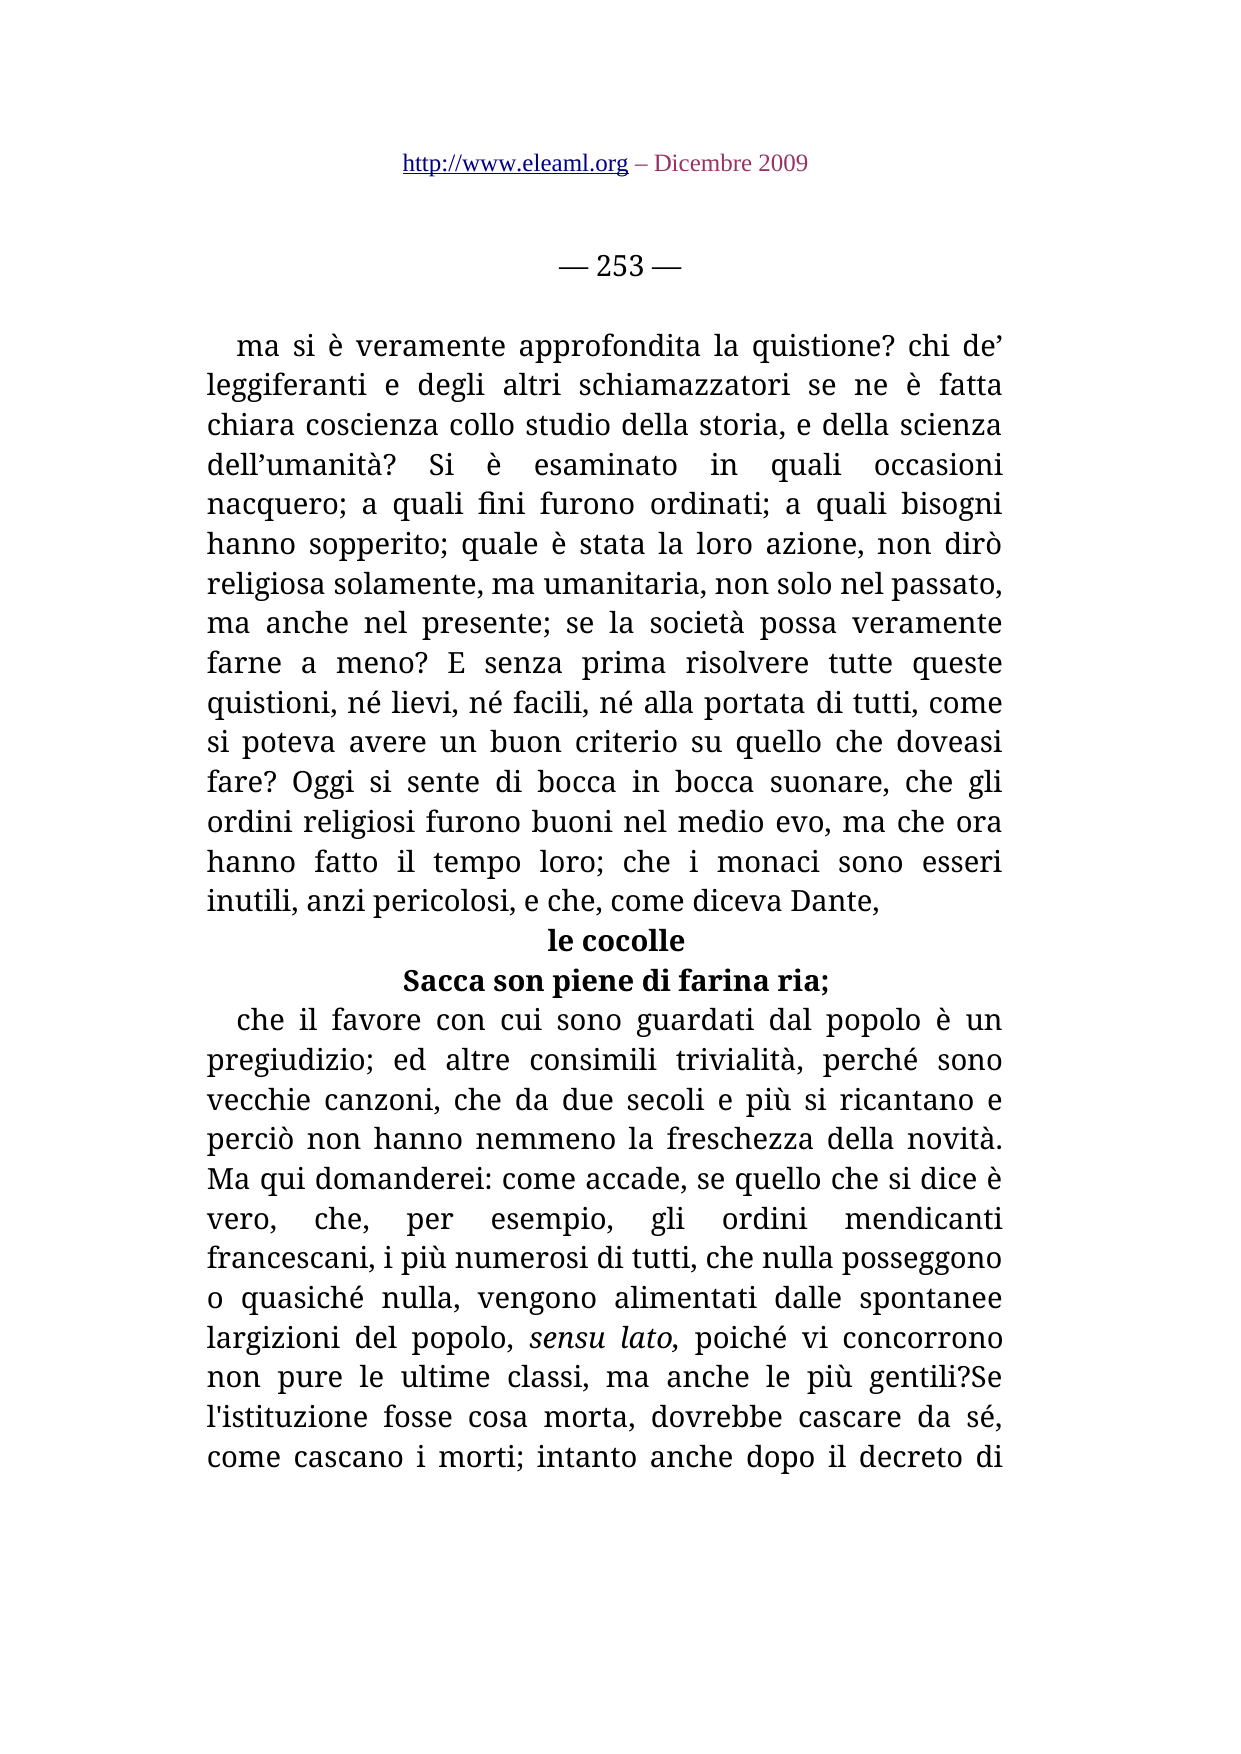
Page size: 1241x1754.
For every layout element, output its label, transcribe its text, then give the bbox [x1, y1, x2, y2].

text — 253 — [207, 246, 1004, 285]
text le cocolle [207, 920, 1004, 960]
text Sacca son piene di farina ria; [207, 960, 1004, 999]
text ma si è veramente approfondita la quistione? chi de’ leggiferanti e degli altri schiamazzatori se ne è fatta chiara coscienza collo studio della storia, e della scienza dell’umanità? Si è esaminato in quali occasioni nacquero; a quali fini furono ordinati; a quali bisogni hanno sopperito; quale è stata la loro azione, non dirò religiosa solamente, ma umanitaria, non solo nel passato, ma anche nel presente; se la società possa veramente farne a meno? E senza prima risolvere tutte queste quistioni, né lievi, né facili, né alla portata di tutti, come si poteva avere un buon criterio su quello che doveasi fare? Oggi si sente di bocca in bocca suonare, che gli ordini religiosi furono buoni nel medio evo, ma che ora hanno fatto il tempo loro; che i monaci sono esseri inutili, anzi pericolosi, e che, come diceva Dante, [207, 325, 1004, 920]
text che il favore con cui sono guardati dal popolo è un pregiudizio; ed altre consimili trivialità, perché sono vecchie canzoni, che da due secoli e più si ricantano e perciò non hanno nemmeno la freschezza della novità. Ma qui domanderei: come accade, se quello che si dice è vero, che, per esempio, gli ordini mendicanti francescani, i più numerosi di tutti, che nulla posseggono o quasiché nulla, vengono alimentati dalle spontanee largizioni del popolo, sensu lato, poiché vi concorrono non pure le ultime classi, ma anche le più gentili?Se l'istituzione fosse cosa morta, dovrebbe cascare da sé, come cascano i morti; intanto anche dopo il decreto di [207, 999, 1004, 1476]
